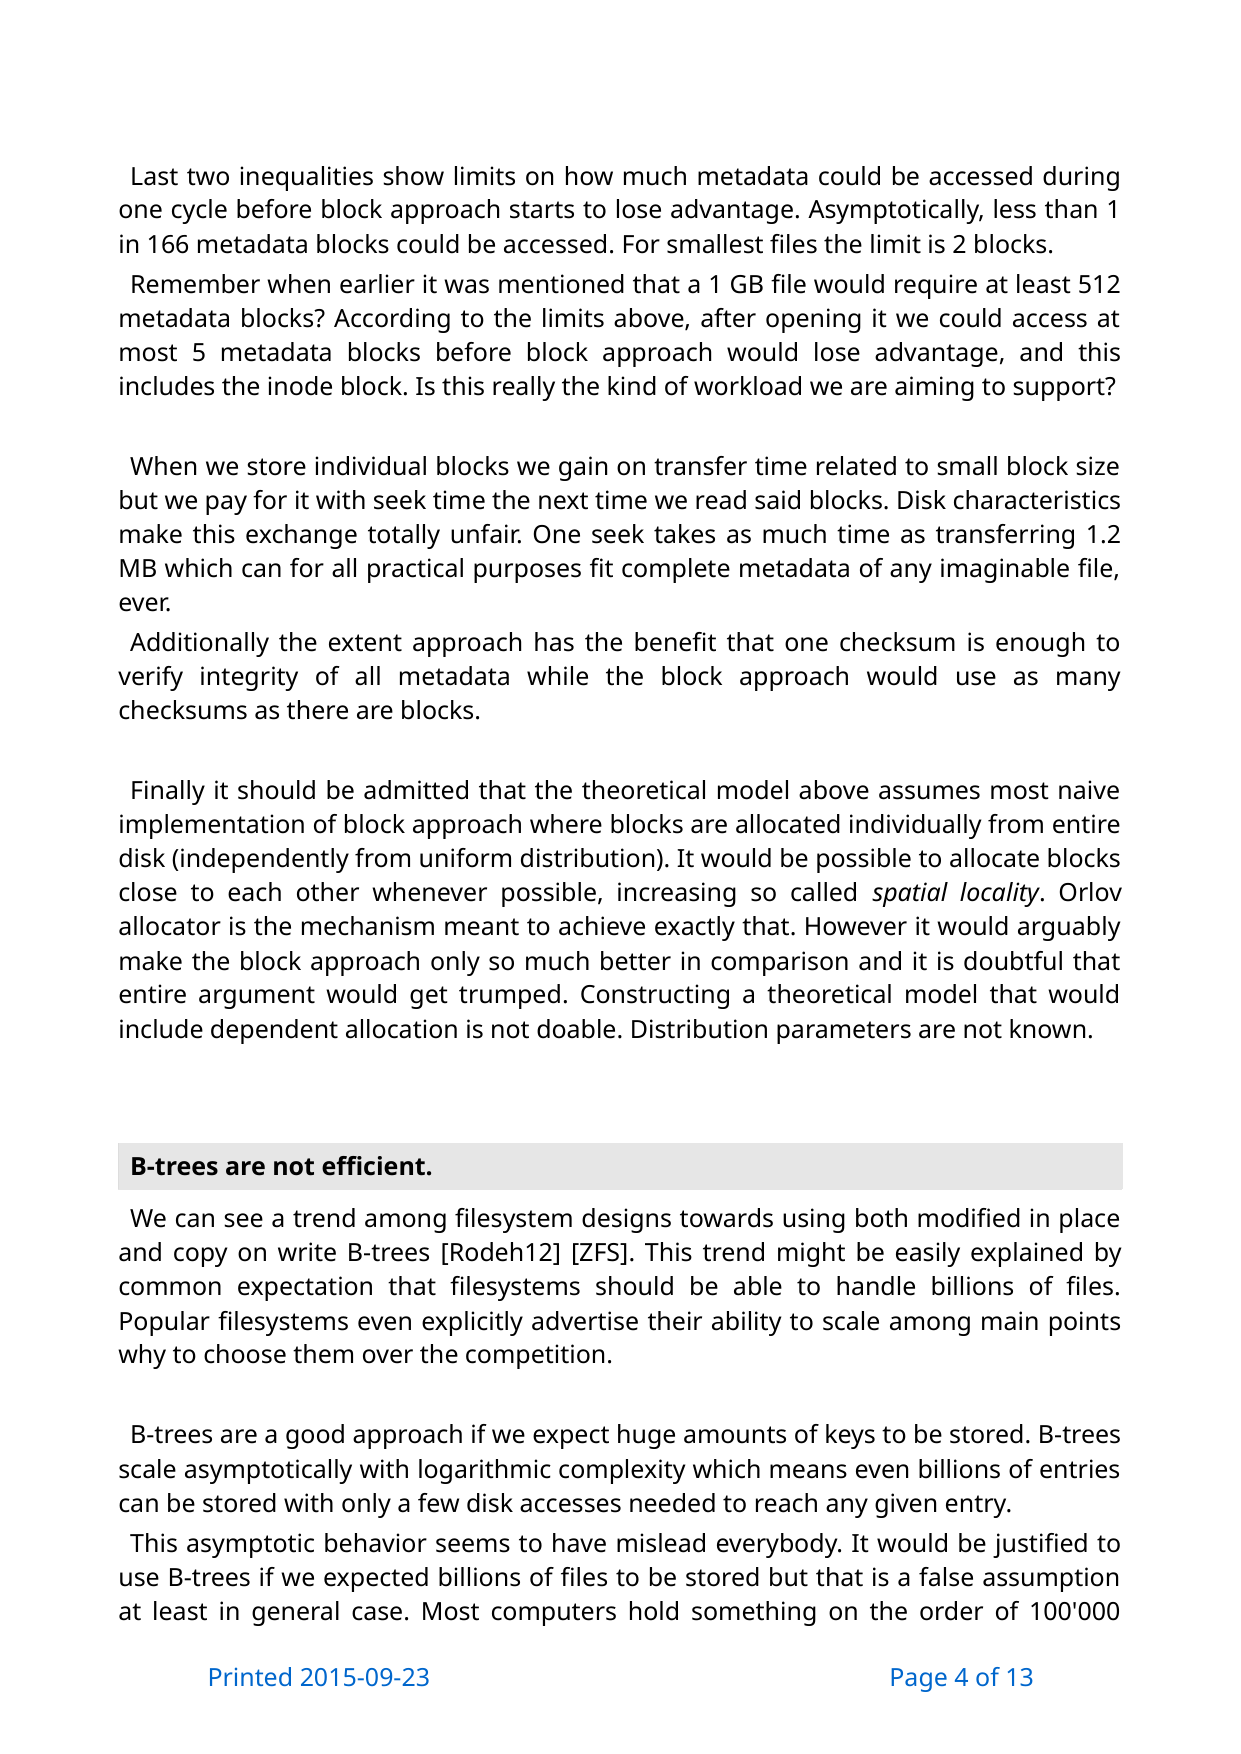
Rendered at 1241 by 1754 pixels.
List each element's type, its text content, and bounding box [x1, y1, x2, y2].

text Finally it should be admitted that the theoretical model above assumes most naive implementation of block approach where blocks are allocated individually from entire disk (independently from uniform distribution). It would be possible to allocate blocks close to each other whenever possible, increasing so called spatial locality. Orlov allocator is the mechanism meant to achieve exactly that. However it would arguably make the block approach only so much better in comparison and it is doubtful that entire argument would get trumped. Constructing a theoretical model that would include dependent allocation is not doable. Distribution parameters are not known. [118, 773, 1122, 1045]
text Last two inequalities show limits on how much metadata could be accessed during one cycle before block approach starts to lose advantage. Asymptotically, less than 1 in 166 metadata blocks could be accessed. For smallest files the limit is 2 blocks. [118, 158, 1122, 260]
text Remember when earlier it was mentioned that a 1 GB file would require at least 512 metadata blocks? According to the limits above, after opening it we could access at most 5 metadata blocks before block approach would lose advantage, and this includes the inode block. Is this really the kind of workload we are aiming to support? [118, 266, 1122, 402]
text B-trees are a good approach if we expect huge amounts of keys to be stored. B-trees scale asymptotically with logarithmic complexity which means even billions of entries can be stored with only a few disk accesses needed to reach any given entry. [118, 1417, 1122, 1519]
text Additionally the extent approach has the benefit that one checksum is enough to verify integrity of all metadata while the block approach would use as many checksums as there are blocks. [118, 625, 1122, 727]
text This asymptotic behavior seems to have mislead everybody. It would be justified to use B-trees if we expected billions of files to be stored but that is a false assumption at least in general case. Most computers hold something on the order of 100'000 [118, 1525, 1122, 1627]
subtitle B-trees are not efficient. [119, 1144, 1122, 1189]
text We can see a trend among filesystem designs towards using both modified in place and copy on write B-trees [Rodeh12] [ZFS]. This trend might be easily explained by common expectation that filesystems should be able to handle billions of files. Popular filesystems even explicitly advertise their ability to scale among main points why to choose them over the competition. [118, 1201, 1122, 1371]
text When we store individual blocks we gain on transfer time related to small block size but we pay for it with seek time the next time we read said blocks. Disk characteristics make this exchange totally unfair. One seek takes as much time as transferring 1.2 MB which can for all practical purposes fit complete metadata of any imaginable file, ever. [118, 448, 1122, 619]
